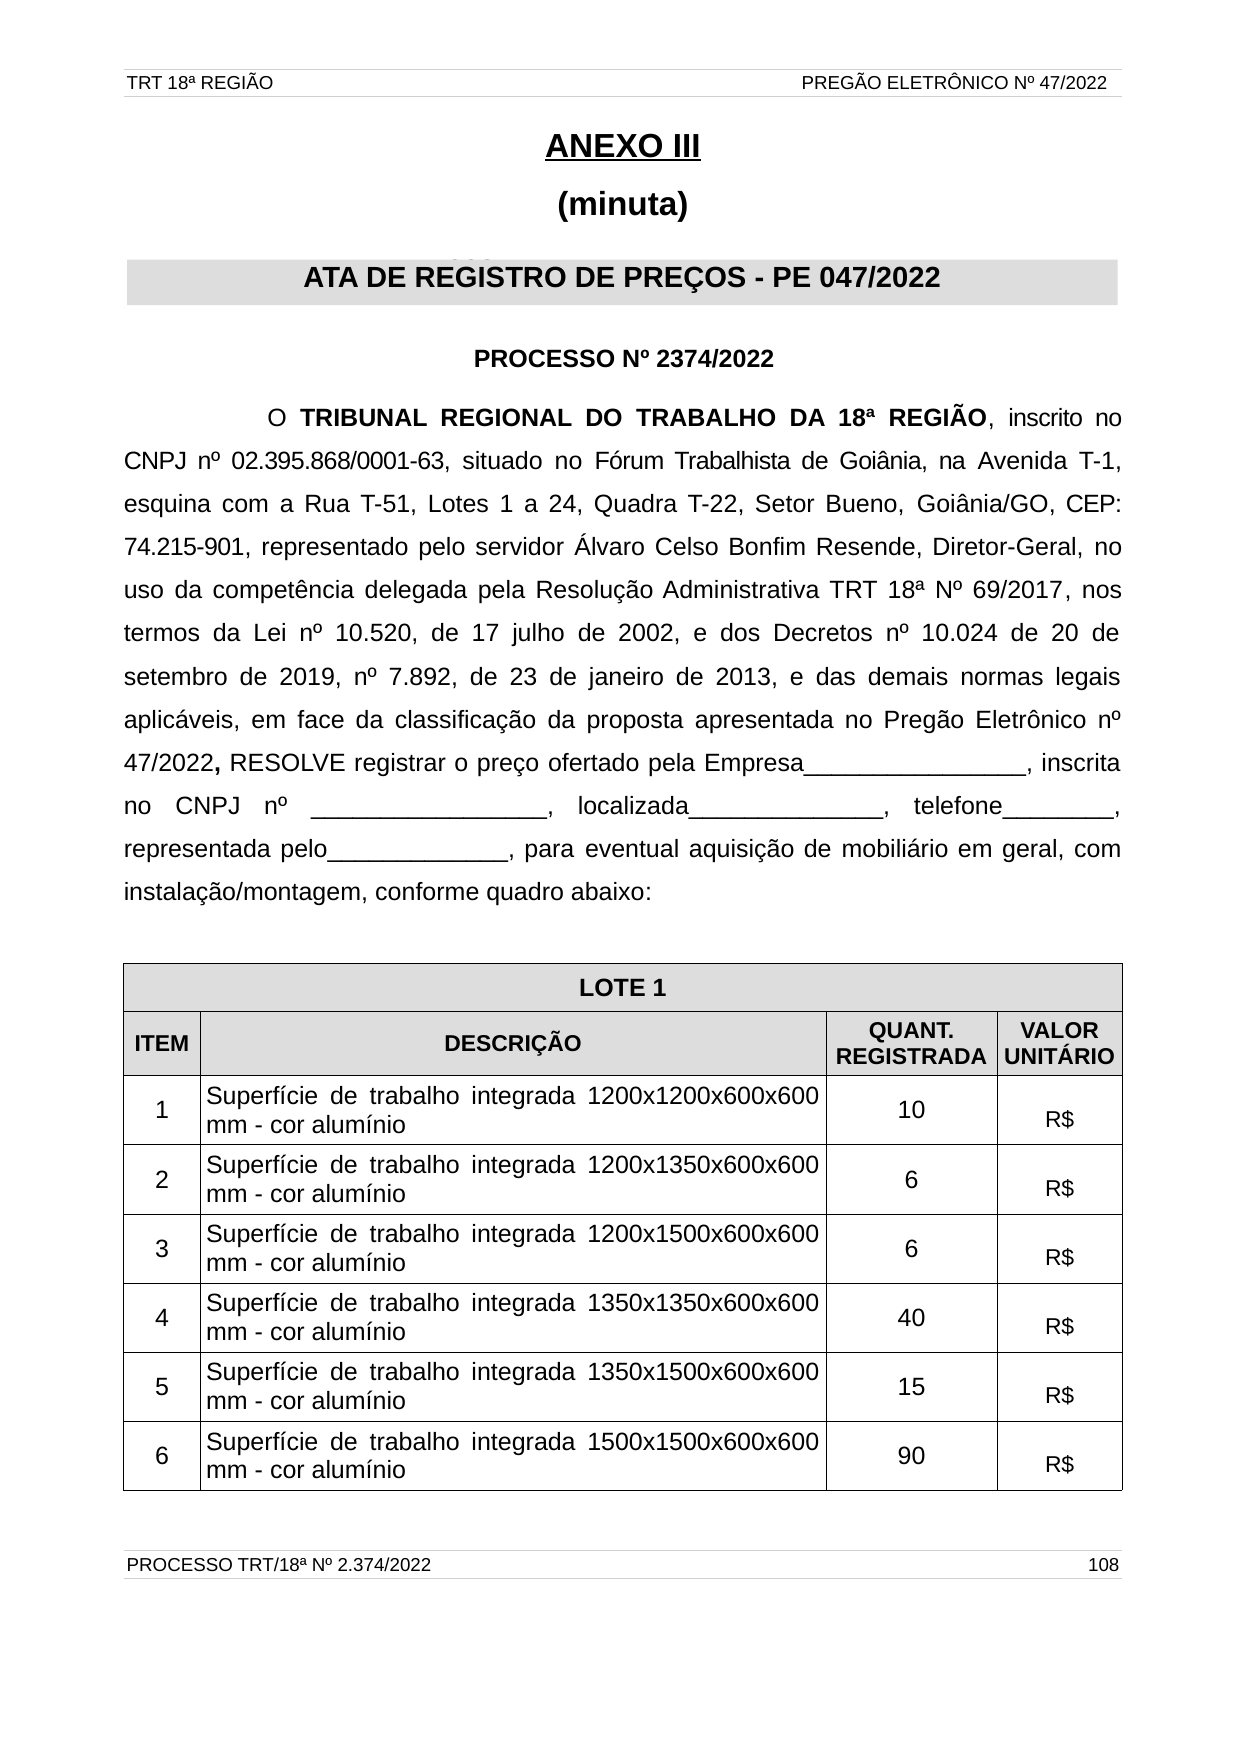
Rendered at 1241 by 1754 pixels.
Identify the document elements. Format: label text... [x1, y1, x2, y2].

table_cell R$ [998, 1076, 1122, 1144]
text 002ROCESSO Nº 11.267/2019 [123, 253, 1122, 286]
table_cell QUANT. REGISTRADA [827, 1012, 997, 1075]
text (minuta) [123, 183, 1122, 222]
table_cell R$ [998, 1145, 1122, 1213]
table_cell 90 [827, 1422, 997, 1490]
table_header LOTE 1 [124, 964, 1122, 1011]
table_cell 6 [827, 1145, 997, 1213]
table_cell Superfície de trabalho integrada 1200x1500x600x600 mm - cor alumínio [201, 1215, 826, 1282]
table_cell 15 [827, 1353, 997, 1421]
table_cell 40 [827, 1284, 997, 1352]
table_cell 3 [124, 1215, 200, 1282]
table_cell Superfície de trabalho integrada 1350x1500x600x600 mm - cor alumínio [201, 1353, 826, 1421]
table_cell 2 [124, 1145, 200, 1213]
table_cell R$ [998, 1353, 1122, 1421]
table_cell 10 [827, 1076, 997, 1144]
text ANEXO III [123, 126, 1122, 164]
text PROCESSO Nº 2374/2022 [123, 344, 1124, 373]
text O TRIBUNAL REGIONAL DO TRABALHO DA 18ª REGIÃO, inscrito no CNPJ nº 02.395.868/0001-63, situado no Fórum Trabalhista de Goiânia, na Avenida T-1, esquina com a Rua T-51, Lotes 1 a 24, Quadra T-22, Setor Bueno, Goiânia/GO, CEP: 74.215-901, representado pelo servidor Álvaro Celso Bonfim Resende, Diretor-Geral, no uso da competência delegada pela Resolução Administrativa TRT 18ª Nº 69/2017, nos termos da Lei nº 10.520, de 17 julho de 2002, e dos Decretos nº 10.024 de 20 de setembro de 2019, nº 7.892, de 23 de janeiro de 2013, e das demais normas legais aplicáveis, em face da classificação da proposta apresentada no Pregão Eletrônico nº 47/2022, RESOLVE registrar o preço ofertado pela Empresa________________, inscrita no CNPJ nº _________________, localizada______________, telefone________, representada pelo_____________, para eventual aquisição de mobiliário em geral, com instalação/montagem, conforme quadro abaixo: [123, 403, 1122, 906]
table_cell 1 [124, 1076, 200, 1144]
table_cell DESCRIÇÃO [201, 1012, 826, 1075]
table_cell 6 [124, 1422, 200, 1490]
table_cell R$ [998, 1284, 1122, 1352]
table_cell 6 [827, 1215, 997, 1282]
table_cell R$ [998, 1422, 1122, 1490]
table_cell 4 [124, 1284, 200, 1352]
table_cell 5 [124, 1353, 200, 1421]
table_cell Superfície de trabalho integrada 1500x1500x600x600 mm - cor alumínio [201, 1422, 826, 1490]
table_cell Superfície de trabalho integrada 1350x1350x600x600 mm - cor alumínio [201, 1284, 826, 1352]
table_cell Superfície de trabalho integrada 1200x1200x600x600 mm - cor alumínio [201, 1076, 826, 1144]
table_cell R$ [998, 1215, 1122, 1282]
table_cell ITEM [124, 1012, 200, 1075]
table_cell VALOR UNITÁRIO [998, 1012, 1122, 1075]
table_cell Superfície de trabalho integrada 1200x1350x600x600 mm - cor alumínio [201, 1145, 826, 1213]
